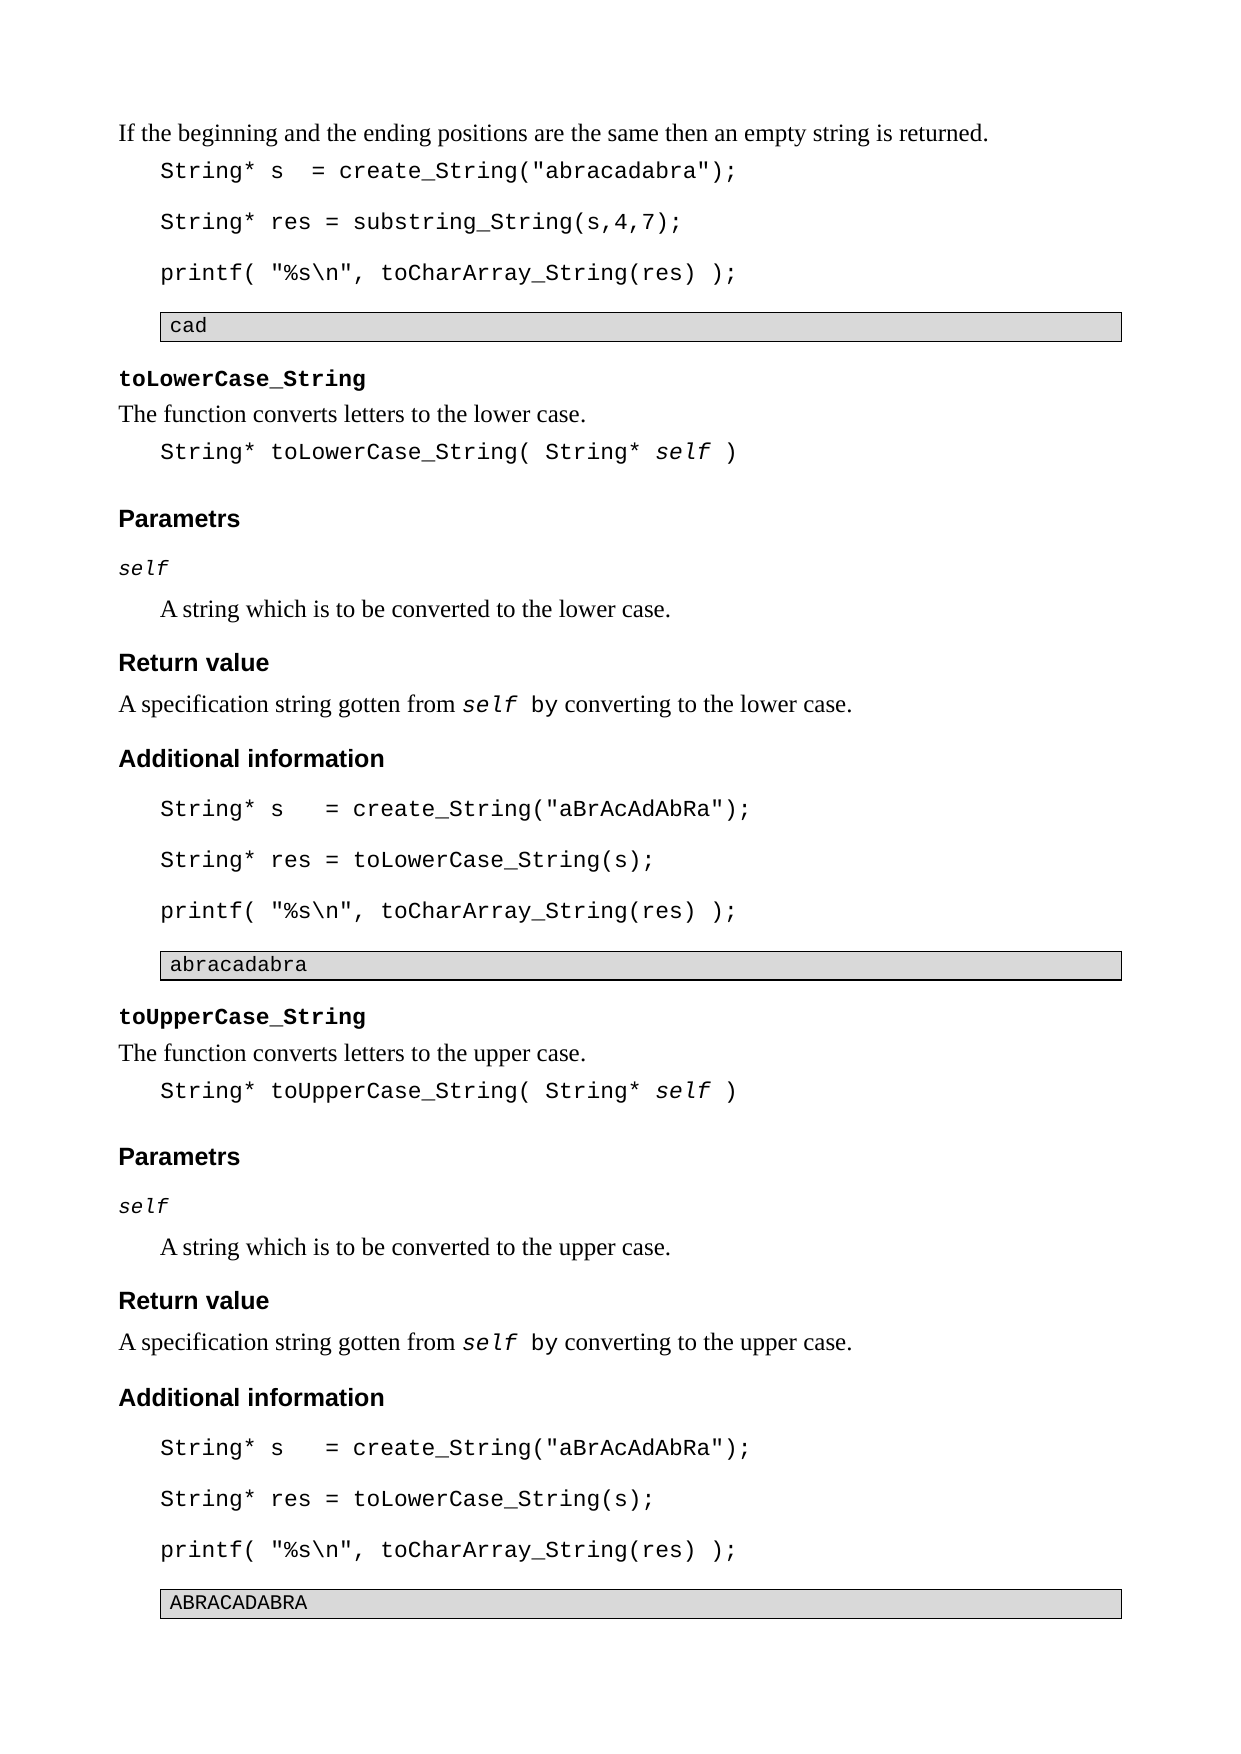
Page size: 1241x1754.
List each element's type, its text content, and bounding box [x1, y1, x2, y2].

subtitle Return value [118, 1286, 1122, 1315]
text String* s = create_String("aBrAcAdAbRa"); [160, 1436, 1122, 1462]
text The function converts letters to the lower case. [118, 399, 1122, 428]
subtitle Parametrs [118, 1142, 1122, 1171]
text cad [161, 313, 1121, 341]
text A string which is to be converted to the upper case. [159, 1232, 1122, 1261]
text self [118, 558, 1122, 581]
text If the beginning and the ending positions are the same then an empty string is returned. [118, 118, 1122, 147]
subtitle Additional information [118, 1382, 1122, 1411]
text String* s = create_String("aBrAcAdAbRa"); [160, 798, 1122, 824]
text printf( "%s\n", toCharArray_String(res) ); [160, 900, 1122, 926]
text String* toLowerCase_String( String* self ) [160, 441, 1122, 466]
text String* res = substring_String(s,4,7); [160, 210, 1122, 236]
text String* s = create_String("abracadabra"); [160, 159, 1122, 185]
subtitle toLowerCase_String [118, 367, 1122, 393]
text String* res = toLowerCase_String(s); [160, 849, 1122, 875]
text A specification string gotten from self by converting to the upper case. [118, 1327, 1122, 1357]
text A specification string gotten from self by converting to the lower case. [118, 689, 1122, 719]
text self [118, 1196, 1122, 1220]
subtitle Additional information [118, 744, 1122, 773]
subtitle Parametrs [118, 504, 1122, 533]
text ABRACADABRA [161, 1590, 1121, 1618]
text abracadabra [161, 952, 1121, 979]
text String* res = toLowerCase_String(s); [160, 1487, 1122, 1513]
text String* toUpperCase_String( String* self ) [160, 1079, 1122, 1105]
subtitle Return value [118, 648, 1122, 676]
text printf( "%s\n", toCharArray_String(res) ); [160, 261, 1122, 287]
text A string which is to be converted to the lower case. [159, 594, 1122, 623]
subtitle toUpperCase_String [118, 1006, 1122, 1031]
text The function converts letters to the upper case. [118, 1038, 1122, 1066]
text printf( "%s\n", toCharArray_String(res) ); [160, 1538, 1122, 1564]
